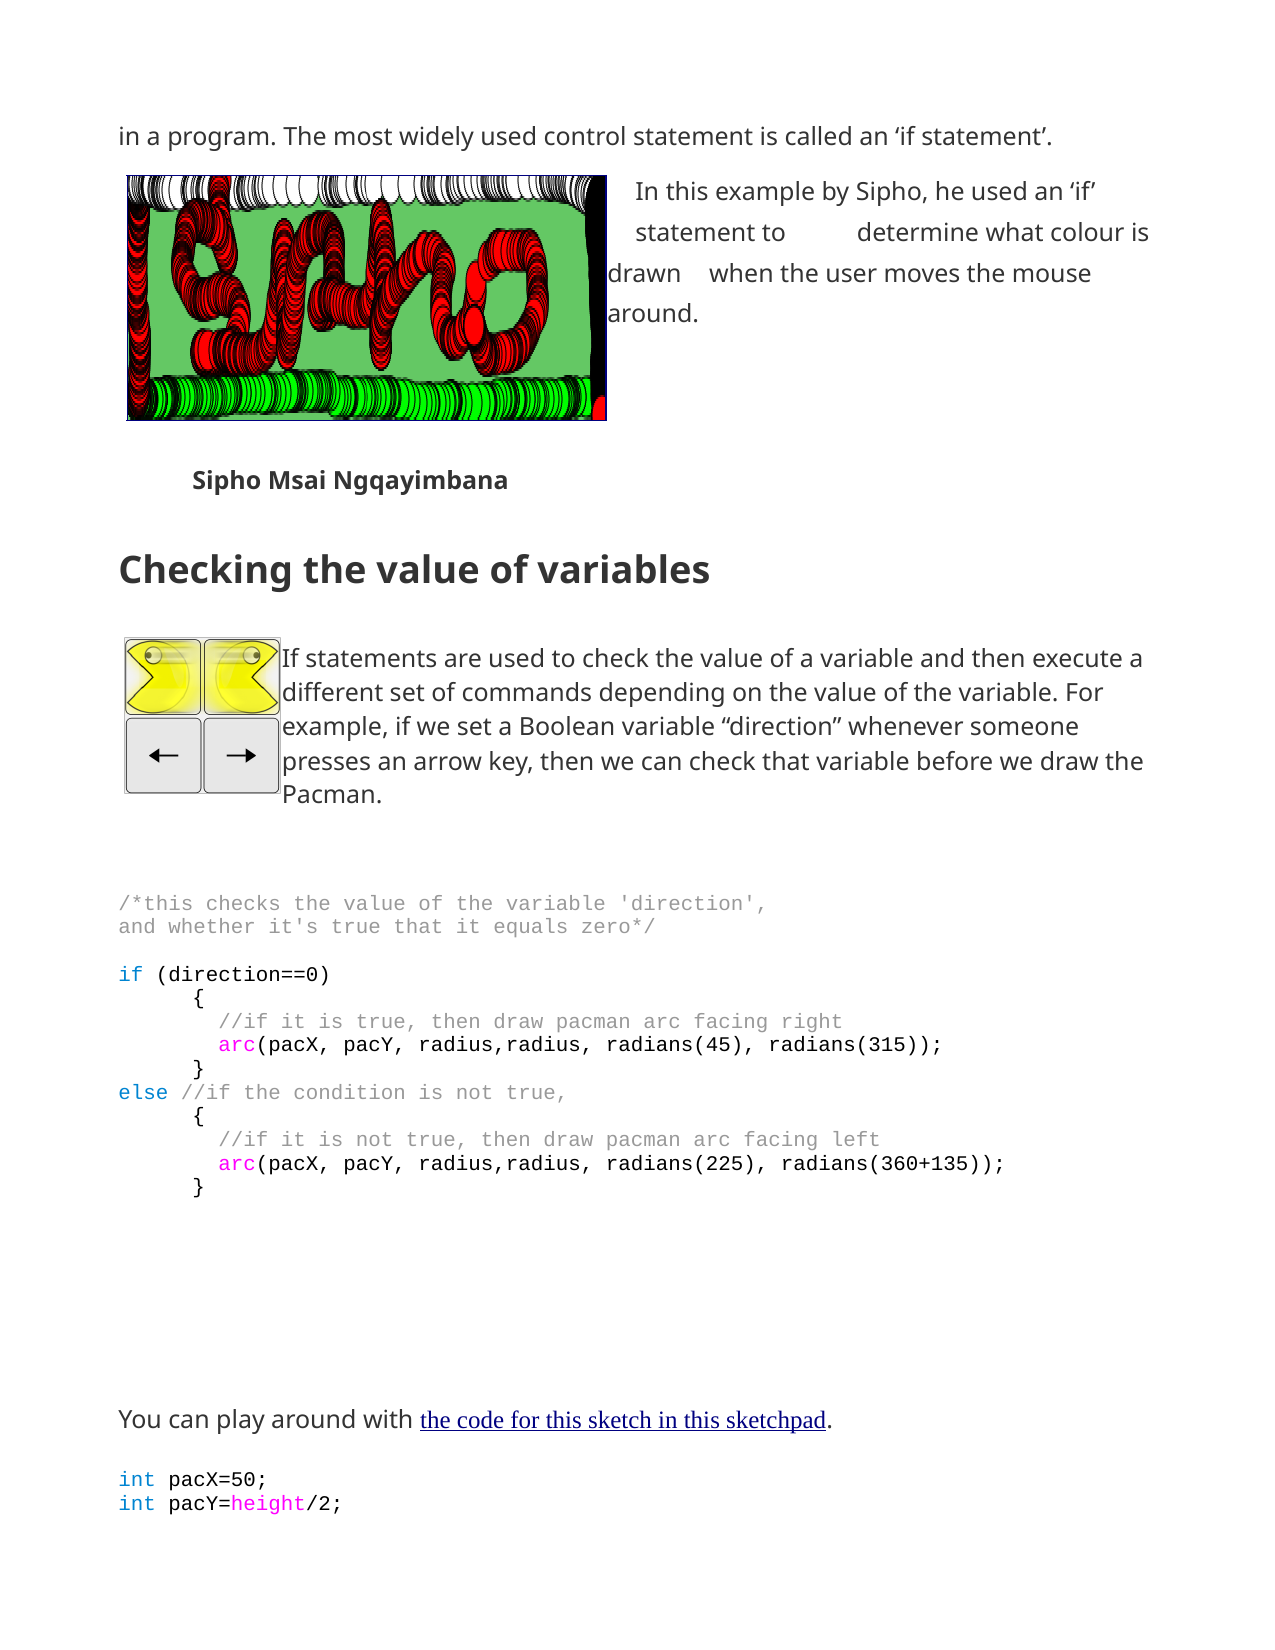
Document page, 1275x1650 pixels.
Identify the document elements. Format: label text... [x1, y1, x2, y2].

text You can play around with the code for this sketch in this sketchpad. [118, 1401, 1157, 1435]
text and whether it's true that it equals zero*/ [118, 916, 1157, 940]
text In this example by Sipho, he used an ‘if’ statement to determine what colour is drawn when the user moves the mouse around. [118, 173, 1157, 420]
text else //if the condition is not true, [118, 1082, 1157, 1105]
text //if it is not true, then draw pacman arc facing left [118, 1129, 1157, 1153]
text //if it is true, then draw pacman arc facing right [118, 1011, 1157, 1034]
text int pacY=height/2; [118, 1493, 1157, 1517]
text /*this checks the value of the variable 'direction', [118, 893, 1157, 916]
picture [128, 176, 605, 420]
text in a program. The most widely used control statement is called an ‘if statement’. [118, 118, 1157, 152]
text { [118, 1105, 1157, 1129]
text } [118, 1176, 1157, 1200]
subtitle Checking the value of variables [118, 543, 1157, 594]
text } [118, 1058, 1157, 1082]
text { [118, 987, 1157, 1011]
text if (direction==0) [118, 963, 1157, 987]
text arc(pacX, pacY, radius,radius, radians(45), radians(315)); [118, 1034, 1157, 1058]
picture [123, 636, 282, 795]
text arc(pacX, pacY, radius,radius, radians(225), radians(360+135)); [118, 1153, 1157, 1176]
text Sipho Msai Ngqayimbana [118, 462, 1157, 496]
text If statements are used to check the value of a variable and then execute a different set of commands depending on the value of the variable. For example, if we set a Boolean variable “direction” whenever someone presses an arrow key, then we can check that variable before we draw the Pacman. [118, 641, 1157, 811]
text int pacX=50; [118, 1469, 1157, 1493]
